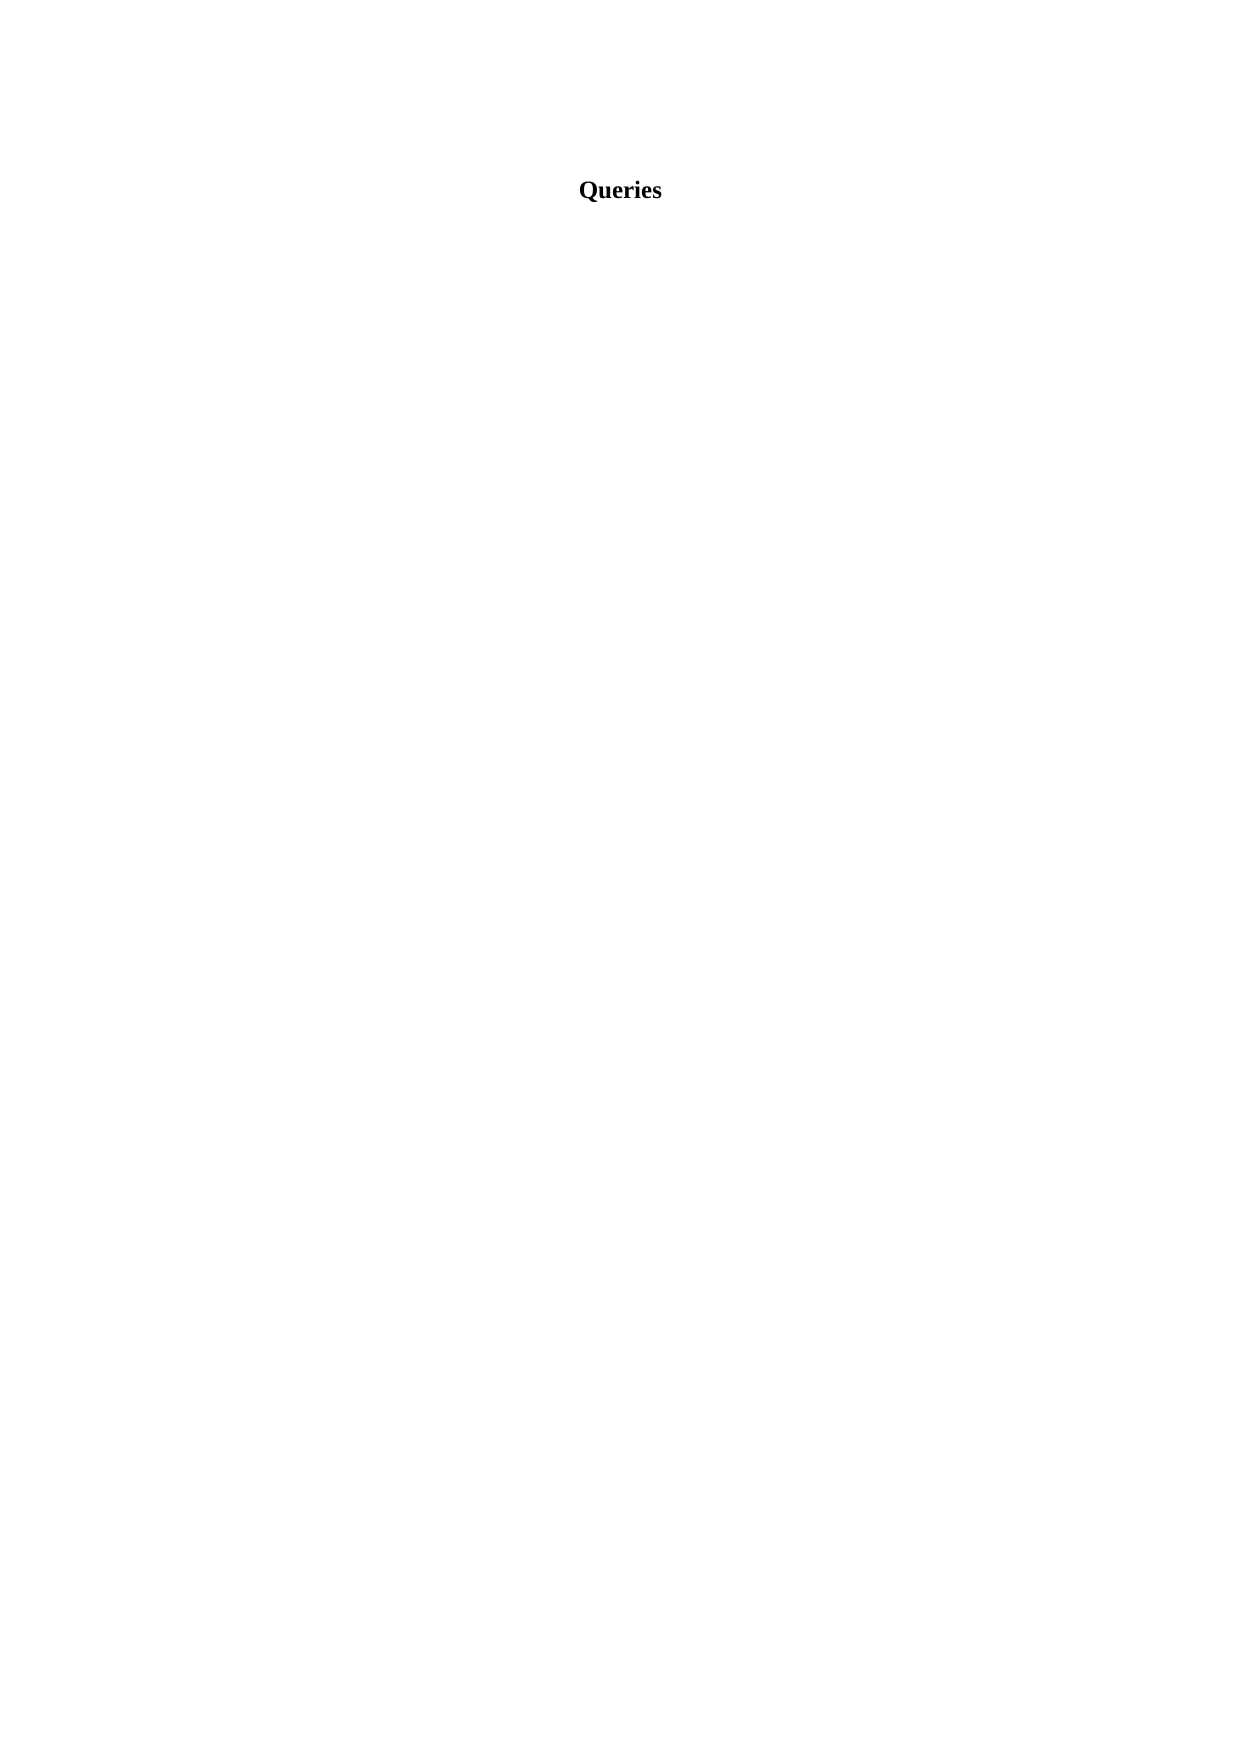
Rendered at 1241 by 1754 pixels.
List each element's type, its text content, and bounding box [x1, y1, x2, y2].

text Queries [118, 176, 1122, 204]
